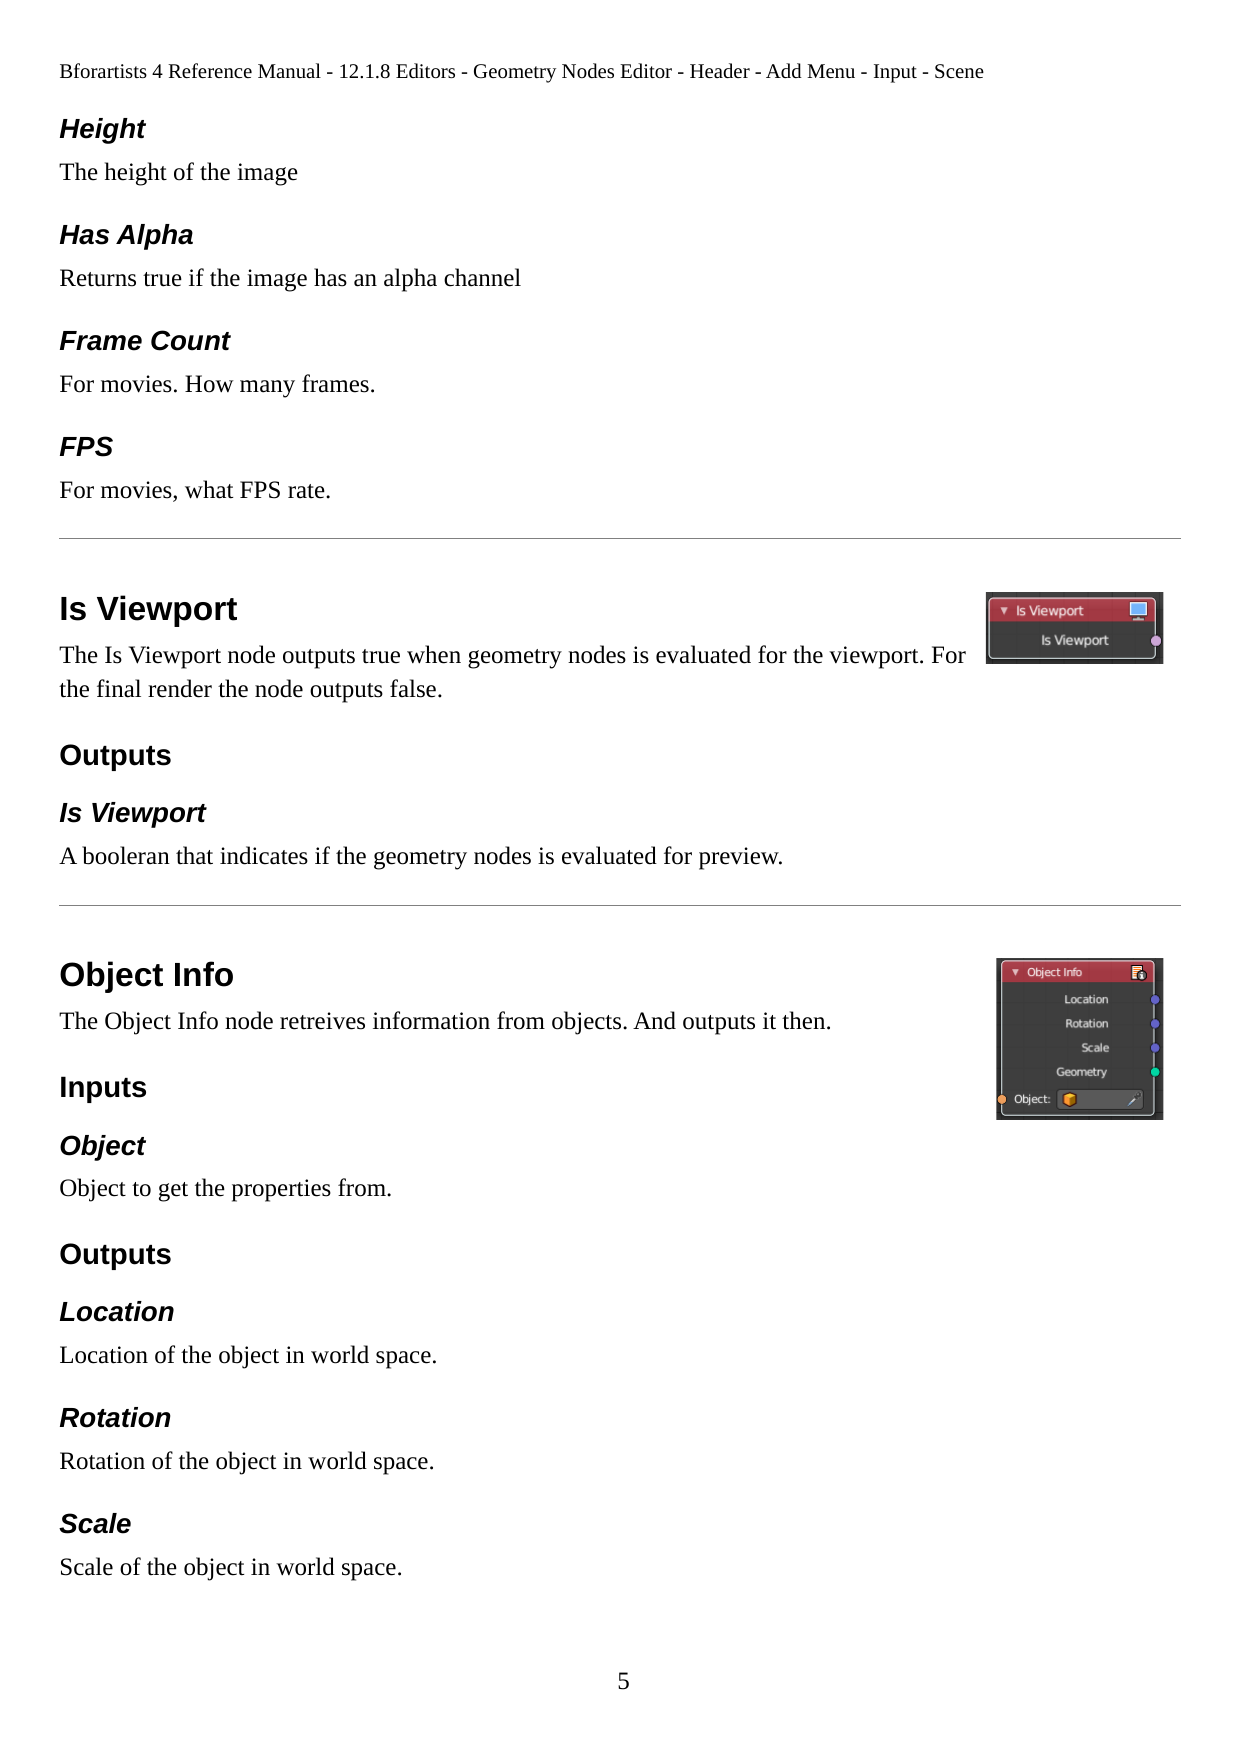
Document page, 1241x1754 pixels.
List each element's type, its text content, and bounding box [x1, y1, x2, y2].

text Rotation of the object in world space. [59, 1446, 1181, 1475]
subtitle Object [59, 1129, 1181, 1161]
subtitle Is Viewport [59, 589, 1181, 627]
subtitle [1164, 1070, 1181, 1104]
text Location of the object in world space. [59, 1340, 1181, 1369]
text Returns true if the image has an alpha channel [59, 263, 1181, 292]
subtitle Scale [59, 1507, 1181, 1539]
picture [996, 958, 1164, 1120]
text For movies. How many frames. [59, 369, 1181, 398]
subtitle Object Info [59, 955, 1181, 994]
subtitle Inputs [59, 1070, 996, 1104]
text The Is Viewport node outputs true when geometry nodes is evaluated for the viewport. For the final render the node outputs false. [59, 640, 1181, 703]
subtitle Height [59, 113, 1181, 144]
text A booleran that indicates if the geometry nodes is evaluated for preview. [59, 841, 1181, 870]
subtitle Frame Count [59, 324, 1181, 356]
text The Object Info node retreives information from objects. And outputs it then. [59, 1006, 996, 1035]
subtitle Is Viewport [59, 797, 1181, 829]
subtitle FPS [59, 430, 1181, 462]
text The height of the image [59, 157, 1181, 186]
subtitle Outputs [59, 1237, 1181, 1271]
subtitle Location [59, 1296, 1181, 1327]
text Object to get the properties from. [59, 1173, 1181, 1202]
picture [985, 592, 1164, 664]
text For movies, what FPS rate. [59, 475, 1181, 503]
subtitle Has Alpha [59, 218, 1181, 250]
text Scale of the object in world space. [59, 1552, 1181, 1581]
subtitle Outputs [59, 738, 1181, 772]
subtitle Rotation [59, 1402, 1181, 1433]
